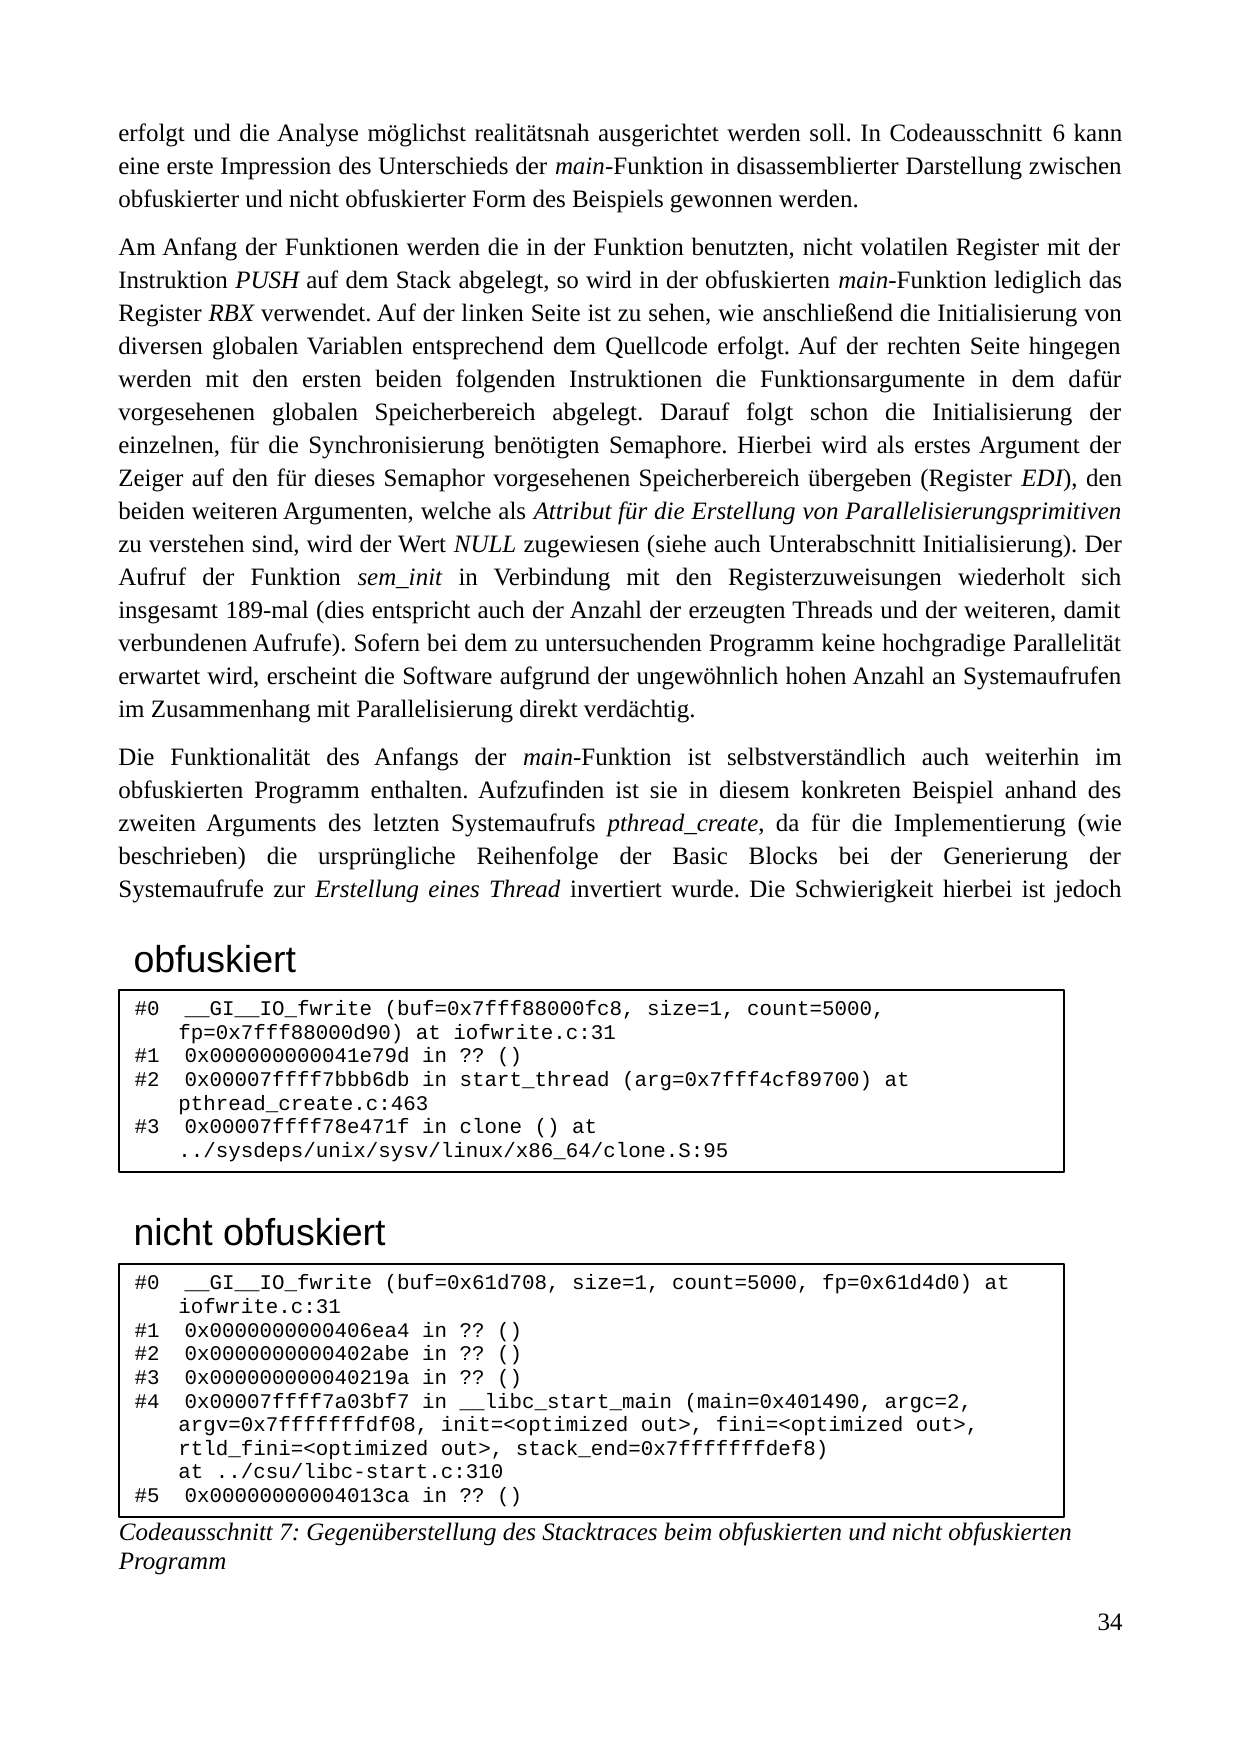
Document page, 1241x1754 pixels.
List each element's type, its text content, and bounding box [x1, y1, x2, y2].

text Die Funktionalität des Anfangs der main-Funktion ist selbstverständlich auch weiterhin im obfuskierten Programm enthalten. Aufzufinden ist sie in diesem konkreten Beispiel anhand des zweiten Arguments des letzten Systemaufrufs pthread_create, da für die Implementierung (wie beschrieben) die ursprüngliche Reihenfolge der Basic Blocks bei der Generierung der Systemaufrufe zur Erstellung eines Thread invertiert wurde. Die Schwierigkeit hierbei ist jedoch [118, 742, 1122, 902]
text Am Anfang der Funktionen werden die in der Funktion benutzten, nicht volatilen Register mit der Instruktion PUSH auf dem Stack abgelegt, so wird in der obfuskierten main-Funktion lediglich das Register RBX verwendet. Auf der linken Seite ist zu sehen, wie anschließend die Initialisierung von diversen globalen Variablen entsprechend dem Quellcode erfolgt. Auf der rechten Seite hingegen werden mit den ersten beiden folgenden Instruktionen die Funktionsargumente in dem dafür vorgesehenen globalen Speicherbereich abgelegt. Darauf folgt schon die Initialisierung der einzelnen, für die Synchronisierung benötigten Semaphore. Hierbei wird als erstes Argument der Zeiger auf den für dieses Semaphor vorgesehenen Speicherbereich übergeben (Register EDI), den beiden weiteren Argumenten, welche als Attribut für die Erstellung von Parallelisierungsprimitiven zu verstehen sind, wird der Wert NULL zugewiesen (siehe auch Unterabschnitt Initialisierung). Der Aufruf der Funktion sem_init in Verbindung mit den Registerzuweisungen wiederholt sich insgesamt 189-mal (dies entspricht auch der Anzahl der erzeugten Threads und der weiteren, damit verbundenen Aufrufe). Sofern bei dem zu untersuchenden Programm keine hochgradige Parallelität erwartet wird, erscheint die Software aufgrund der ungewöhnlich hohen Anzahl an Systemaufrufen im Zusammenhang mit Parallelisierung direkt verdächtig. [118, 232, 1122, 723]
text erfolgt und die Analyse möglichst realitätsnah ausgerichtet werden soll. In Codeausschnitt 6 kann eine erste Impression des Unterschieds der main-Funktion in disassemblierter Darstellung zwischen obfuskierter und nicht obfuskierter Form des Beispiels gewonnen werden. [118, 118, 1122, 213]
text Codeausschnitt 7: Gegenüberstellung des Stacktraces beim obfuskierten und nicht obfuskierten Programm [119, 930, 1123, 1575]
